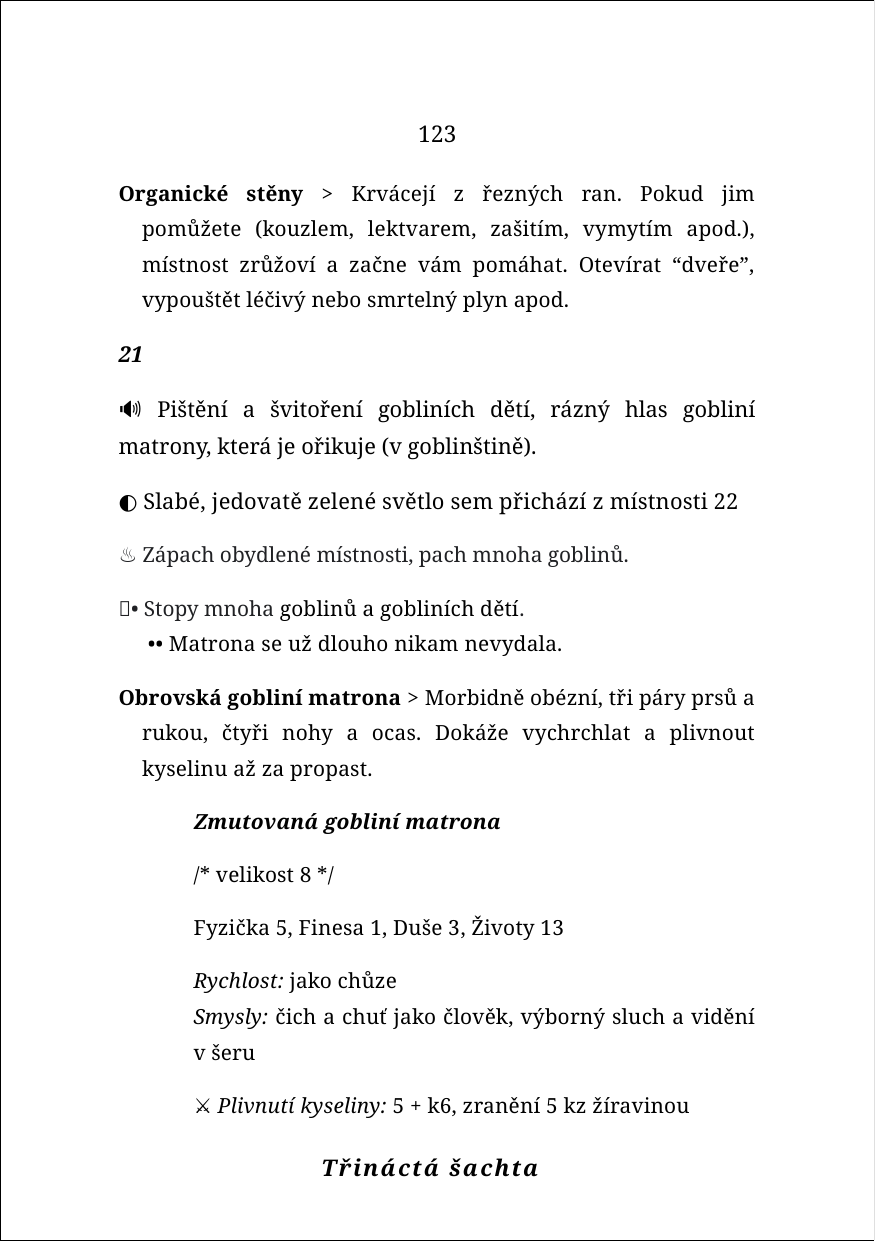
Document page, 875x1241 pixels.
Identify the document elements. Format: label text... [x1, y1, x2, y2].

list ⚔ Plivnutí kyseliny: 5 + k6, zranění 5 kz žíravinou [156, 1091, 756, 1119]
list /* velikost 8 */ [156, 860, 756, 888]
text 21 [118, 339, 756, 368]
list Zmutovaná gobliní matrona [156, 807, 756, 835]
text Obrovská gobliní matrona > Morbidně obézní, tři páry prsů a rukou, čtyři nohy a ocas. Dokáže vychrchlat a plivnout kyselinu až za propast. [118, 683, 756, 782]
text ◐ Slabé, jedovatě zelené světlo sem přichází z místnosti 22 [118, 486, 756, 516]
text 🔊 Pištění a švitoření gobliních dětí, rázný hlas gobliní matrony, která je ořikuje (v goblinštině). [118, 394, 756, 461]
text ♨ Zápach obydlené místnosti, pach mnoha goblinů. [118, 541, 756, 569]
text Organické stěny > Krvácejí z řezných ran. Pokud jim pomůžete (kouzlem, lektvarem, zašitím, vymytím apod.), místnost zrůžoví a začne vám pomáhat. Otevírat “dveře”, vypouštět léčivý nebo smrtelný plyn apod. [118, 179, 756, 314]
list Fyzička 5, Finesa 1, Duše 3, Životy 13 [156, 913, 756, 942]
text 👣• Stopy mnoha goblinů a gobliních dětí. •• Matrona se už dlouho nikam nevydala. [118, 594, 756, 658]
list Rychlost: jako chůze Smysly: čich a chuť jako člověk, výborný sluch a vidění v šeru [156, 967, 756, 1066]
